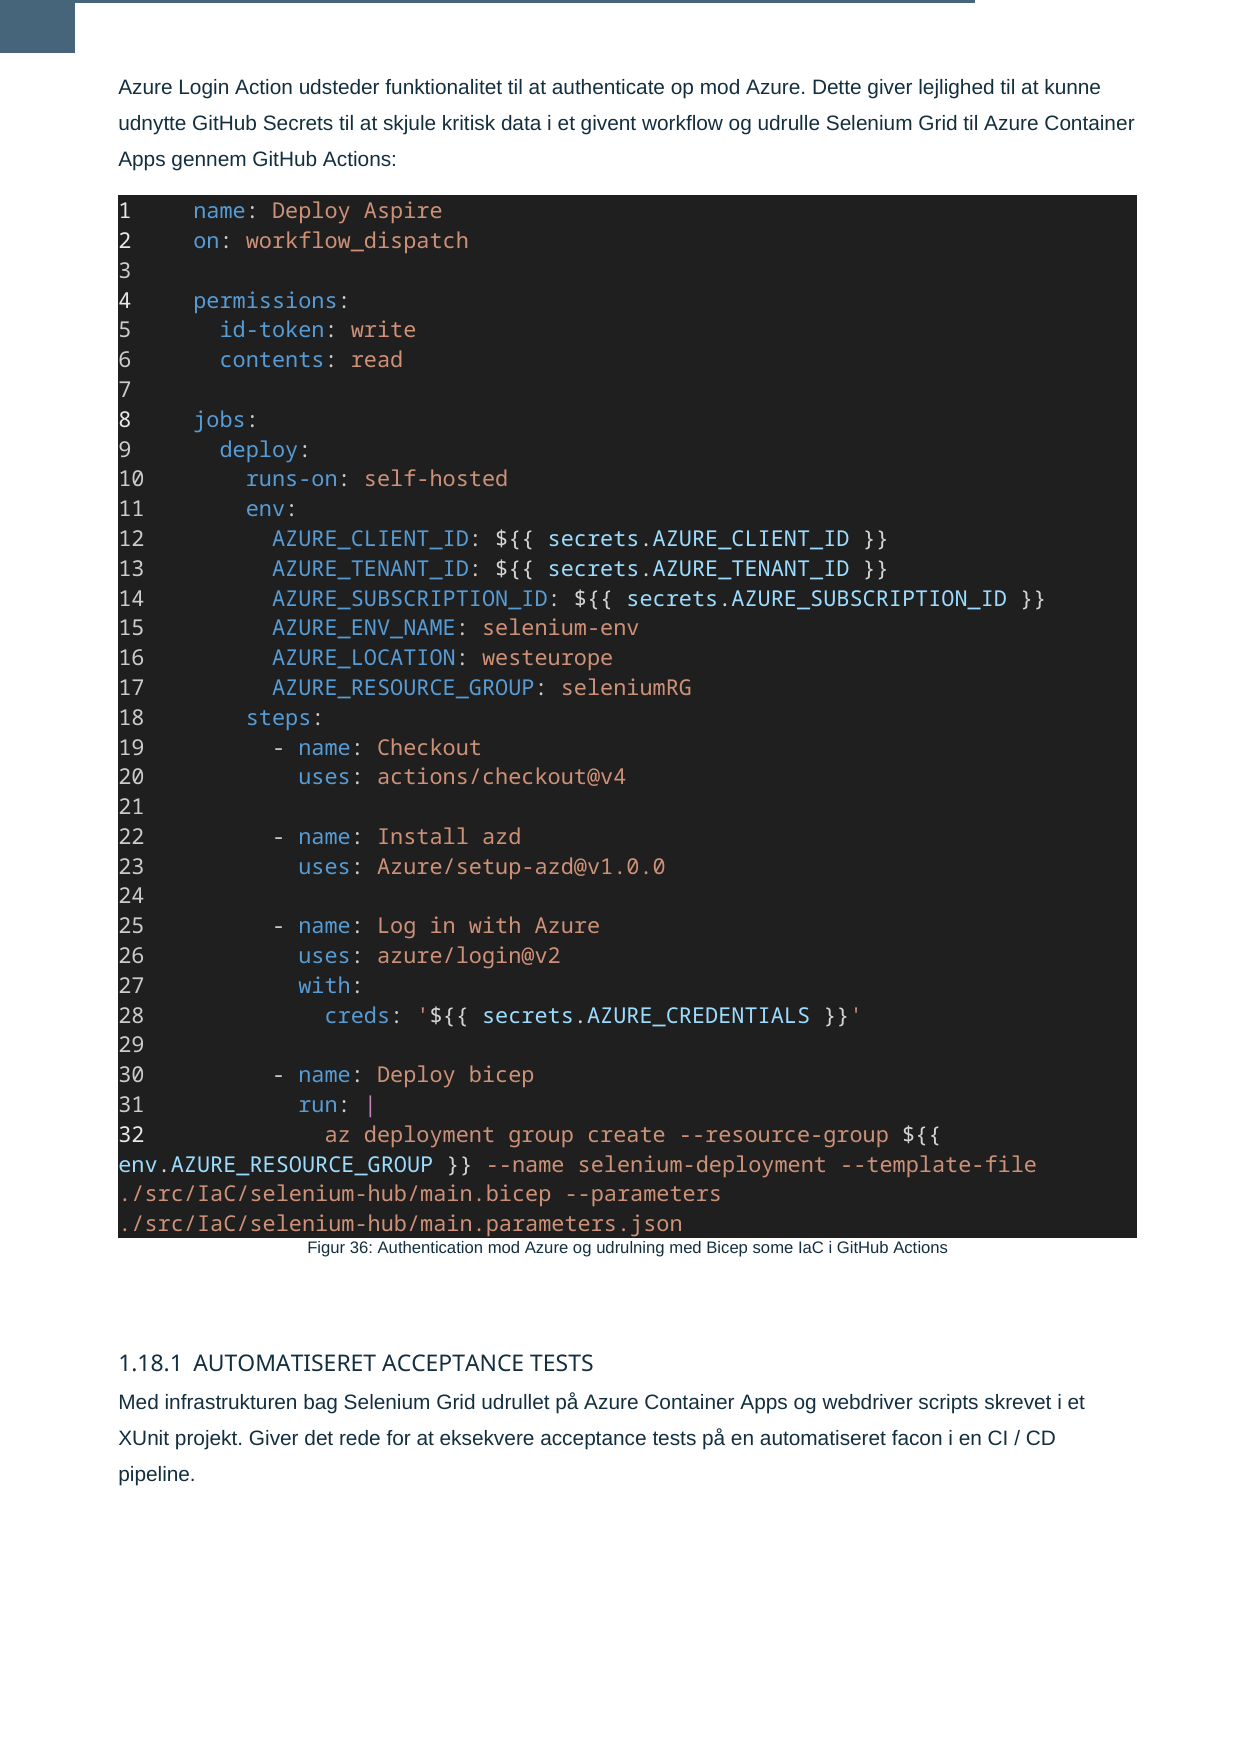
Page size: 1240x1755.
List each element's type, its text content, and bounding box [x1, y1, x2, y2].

text 32 az deployment group create --resource-group ${{ env.AZURE_RESOURCE_GROUP }} --name selenium-deployment --template-file ./src/IaC/selenium-hub/main.bicep --parameters ./src/IaC/selenium-hub/main.parameters.json [118, 1119, 1137, 1238]
text 10 runs-on: self-hosted [118, 463, 1137, 493]
text 23 uses: Azure/setup-azd@v1.0.0 [118, 851, 1137, 881]
text 5 id-token: write [118, 314, 1137, 344]
text Med infrastrukturen bag Selenium Grid udrullet på Azure Container Apps og webdriver scripts skrevet i et XUnit projekt. Giver det rede for at eksekvere acceptance tests på en automatiseret facon i en CI / CD pipeline. [118, 1390, 1137, 1486]
text 14 AZURE_SUBSCRIPTION_ID: ${{ secrets.AZURE_SUBSCRIPTION_ID }} [118, 583, 1137, 612]
text 2 on: workflow_dispatch [118, 225, 1137, 255]
text 9 deploy: [118, 434, 1137, 463]
text 1 name: Deploy Aspire [118, 195, 1137, 225]
text 22 - name: Install azd [118, 821, 1137, 851]
text 8 jobs: [118, 404, 1137, 434]
text 13 AZURE_TENANT_ID: ${{ secrets.AZURE_TENANT_ID }} [118, 553, 1137, 583]
text 28 creds: '${{ secrets.AZURE_CREDENTIALS }}' [118, 1000, 1137, 1029]
text 12 AZURE_CLIENT_ID: ${{ secrets.AZURE_CLIENT_ID }} [118, 523, 1137, 553]
text 7 [118, 374, 1137, 404]
text 25 - name: Log in with Azure [118, 910, 1137, 940]
text 18 steps: [118, 702, 1137, 732]
text Figur 36: Authentication mod Azure og udrulning med Bicep some IaC i GitHub Actions [118, 1238, 1137, 1257]
text 26 uses: azure/login@v2 [118, 940, 1137, 970]
text 19 - name: Checkout [118, 732, 1137, 761]
text 16 AZURE_LOCATION: westeurope [118, 642, 1137, 672]
subtitle Automatiseret Acceptance Tests [118, 1346, 1137, 1378]
text 3 [118, 255, 1137, 285]
text 29 [118, 1029, 1137, 1059]
text 6 contents: read [118, 344, 1137, 374]
text 30 - name: Deploy bicep [118, 1059, 1137, 1089]
text 20 uses: actions/checkout@v4 [118, 761, 1137, 791]
text 27 with: [118, 970, 1137, 1000]
text 24 [118, 881, 1137, 910]
text 21 [118, 791, 1137, 821]
text Azure Login Action udsteder funktionalitet til at authenticate op mod Azure. Dette giver lejlighed til at kunne udnytte GitHub Secrets til at skjule kritisk data i et givent workflow og udrulle Selenium Grid til Azure Container Apps gennem GitHub Actions: [118, 75, 1137, 171]
text 15 AZURE_ENV_NAME: selenium-env [118, 612, 1137, 642]
text 31 run: | [118, 1089, 1137, 1119]
text 11 env: [118, 493, 1137, 523]
text 4 permissions: [118, 285, 1137, 314]
text 17 AZURE_RESOURCE_GROUP: seleniumRG [118, 672, 1137, 702]
